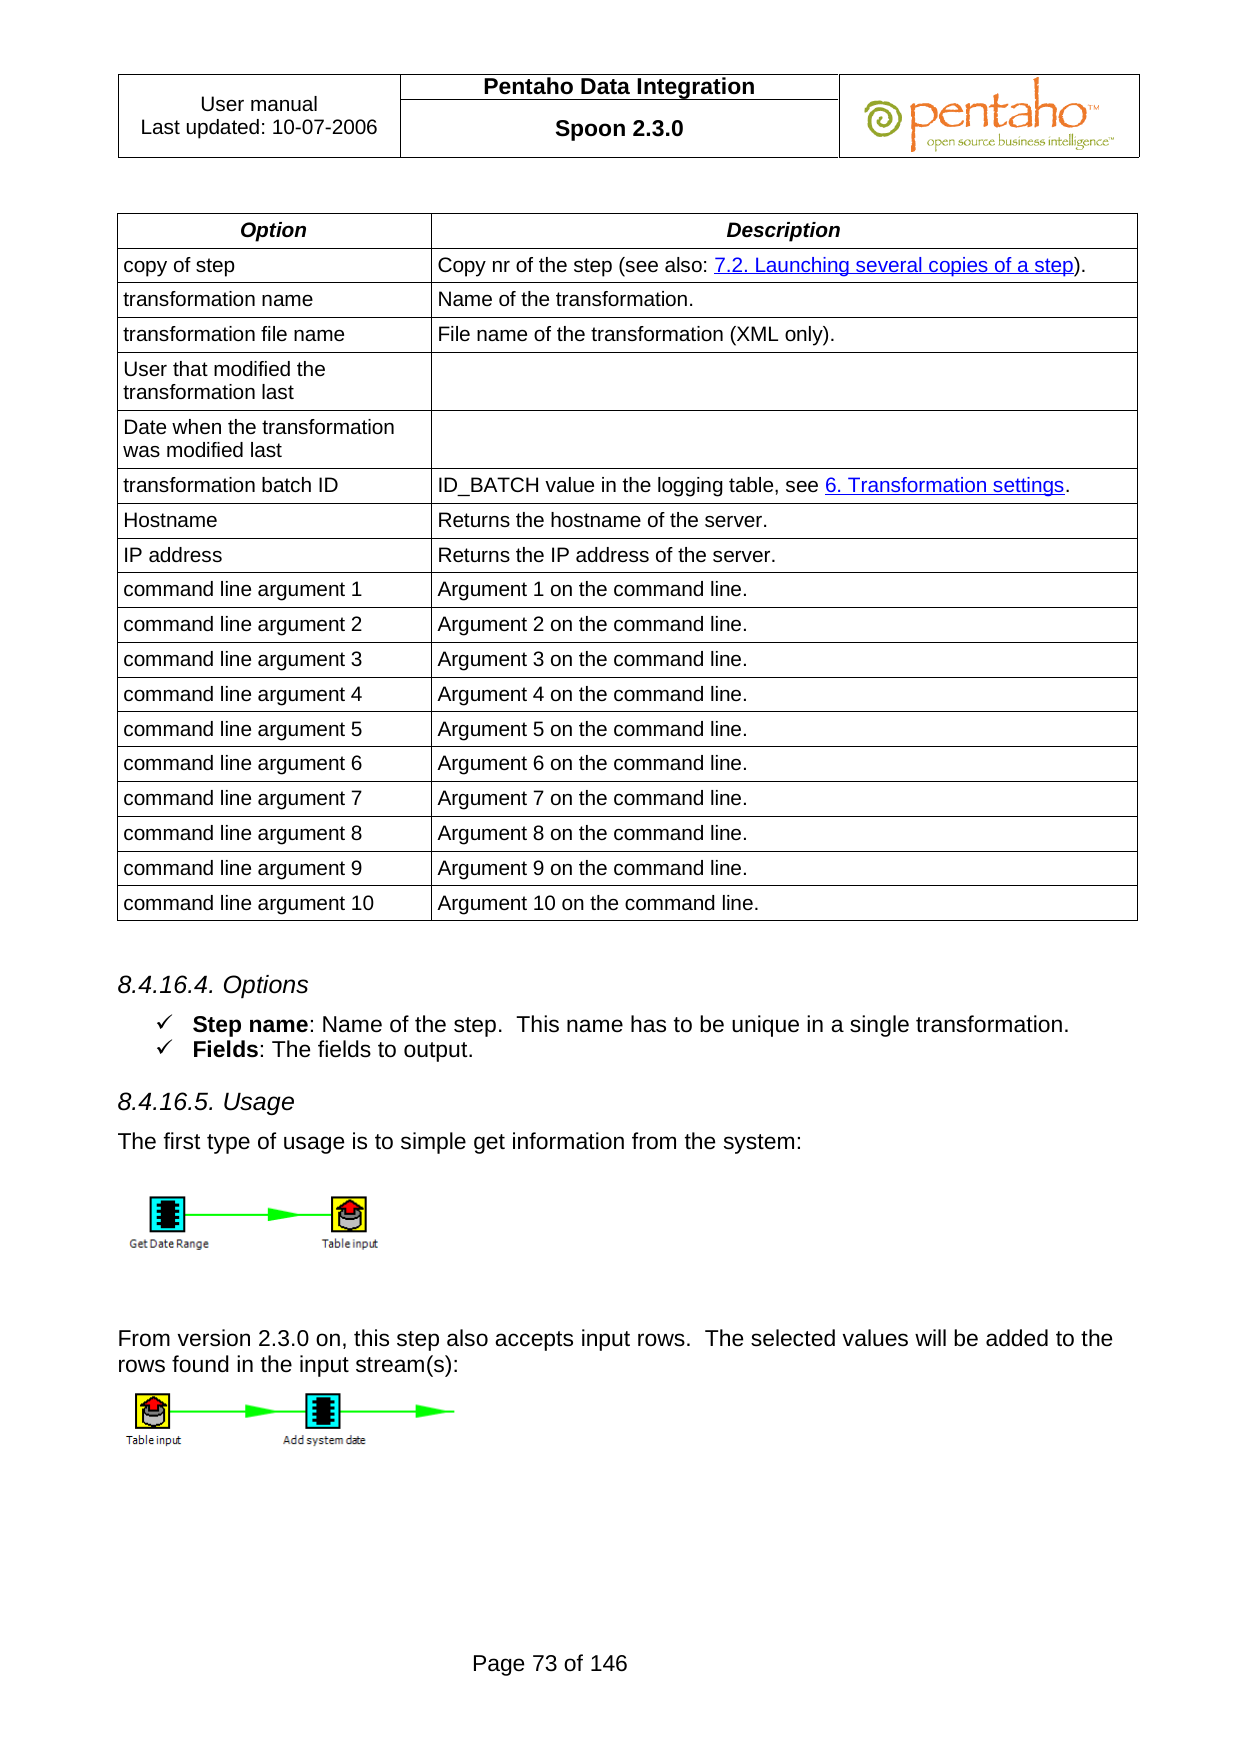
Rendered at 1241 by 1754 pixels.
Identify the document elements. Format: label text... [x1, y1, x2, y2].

table_cell command line argument 7 [118, 782, 431, 816]
picture [117, 1179, 435, 1301]
table_cell Returns the hostname of the server. [432, 504, 1137, 538]
table_cell command line argument 4 [118, 678, 431, 711]
table_cell command line argument 9 [118, 852, 431, 885]
table_cell Copy nr of the step (see also: 7.2. Launching several copies of a step). [432, 249, 1137, 282]
picture [117, 1377, 455, 1497]
list Fields: The fields to output. [155, 1037, 1137, 1063]
table_cell IP address [118, 539, 431, 572]
table_cell User that modified the transformation last [118, 353, 431, 410]
table_cell [432, 353, 1137, 410]
table_cell command line argument 3 [118, 643, 431, 677]
table_cell Argument 1 on the command line. [432, 573, 1137, 607]
table_cell Argument 3 on the command line. [432, 643, 1137, 677]
table_cell Date when the transformation was modified last [118, 411, 431, 468]
table_cell [432, 411, 1137, 468]
table_cell command line argument 6 [118, 747, 431, 781]
table_cell Hostname [118, 504, 431, 538]
table_cell command line argument 1 [118, 573, 431, 607]
table_cell command line argument 2 [118, 608, 431, 642]
subtitle Options [117, 971, 1137, 999]
table_cell command line argument 8 [118, 817, 431, 851]
table_cell command line argument 10 [118, 886, 431, 920]
table_cell Argument 5 on the command line. [432, 712, 1137, 746]
table_cell Argument 4 on the command line. [432, 678, 1137, 711]
table_header Option [118, 214, 431, 248]
table_cell command line argument 5 [118, 712, 431, 746]
table_cell Argument 10 on the command line. [432, 886, 1137, 920]
table_cell copy of step [118, 249, 431, 282]
list Step name: Name of the step. This name has to be unique in a single transformation. [155, 1011, 1137, 1037]
text From version 2.3.0 on, this step also accepts input rows. The selected values will be added to the rows found in the input stream(s): [117, 1326, 1137, 1377]
table_cell Argument 8 on the command line. [432, 817, 1137, 851]
table_cell Argument 7 on the command line. [432, 782, 1137, 816]
table_cell ID_BATCH value in the logging table, see 6. Transformation settings. [432, 469, 1137, 503]
table_cell File name of the transformation (XML only). [432, 318, 1137, 352]
table_cell transformation name [118, 283, 431, 317]
table_cell Argument 2 on the command line. [432, 608, 1137, 642]
table_cell transformation batch ID [118, 469, 431, 503]
table_header Description [432, 214, 1137, 248]
table_cell Argument 9 on the command line. [432, 852, 1137, 885]
subtitle Usage [117, 1088, 1137, 1116]
table_cell transformation file name [118, 318, 431, 352]
table_cell Returns the IP address of the server. [432, 539, 1137, 572]
table_cell Argument 6 on the command line. [432, 747, 1137, 781]
table_cell Name of the transformation. [432, 283, 1137, 317]
text The first type of usage is to simple get information from the system: [117, 1128, 1137, 1154]
